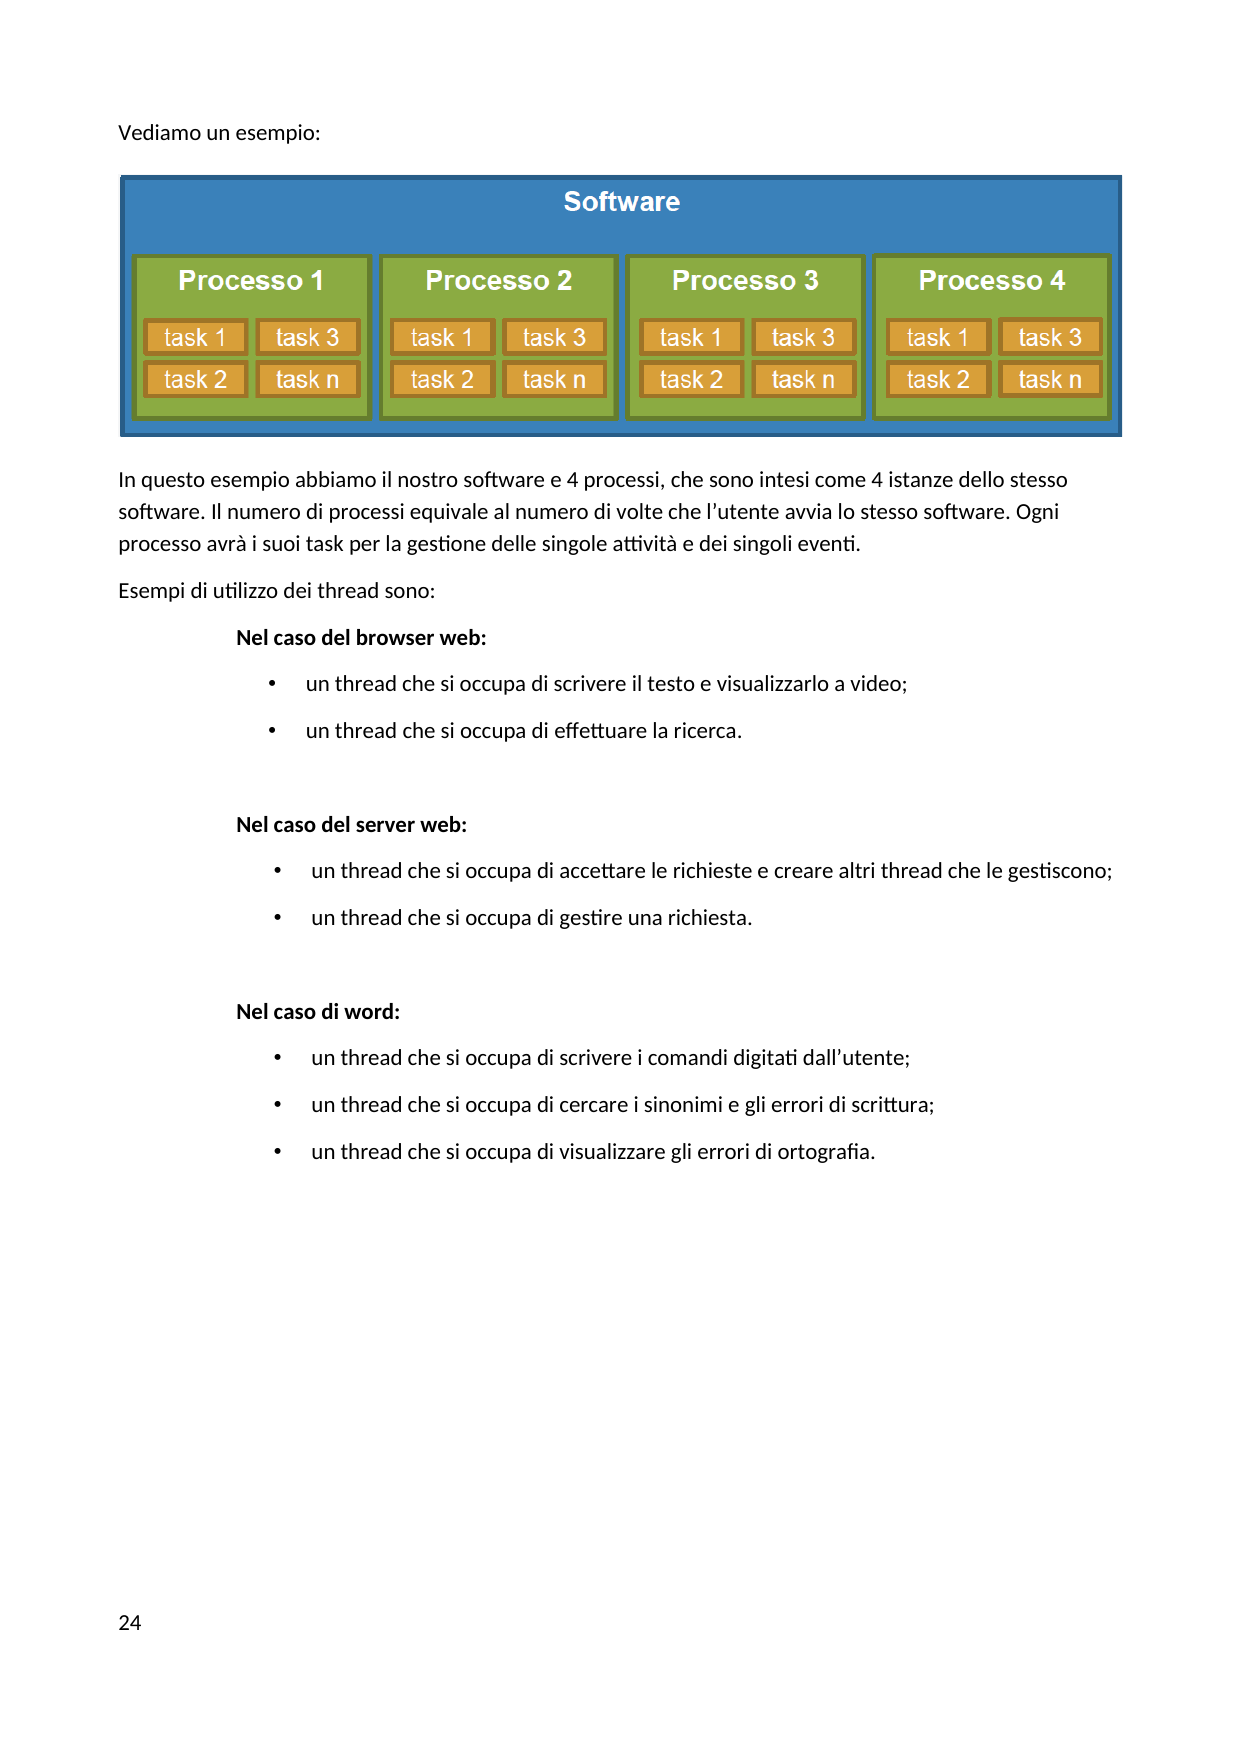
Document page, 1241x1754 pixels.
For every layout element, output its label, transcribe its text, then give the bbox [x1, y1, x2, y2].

text Esempi di utilizzo dei thread sono: [118, 576, 1122, 604]
list un thread che si occupa di gestire una richiesta. [274, 903, 1122, 931]
list un thread che si occupa di effettuare la ricerca. [268, 716, 1122, 744]
text In questo esempio abbiamo il nostro software e 4 processi, che sono intesi come 4 istanze dello stesso software. Il numero di processi equivale al numero di volte che l’utente avvia lo stesso software. Ogni processo avrà i suoi task per la gestione delle singole attività e dei singoli eventi. [118, 465, 1122, 557]
text Nel caso del browser web: [118, 623, 1122, 651]
list un thread che si occupa di scrivere i comandi digitati dall’utente; [274, 1043, 1122, 1072]
text Nel caso del server web: [118, 810, 1122, 838]
text Vediamo un esempio: [118, 118, 1122, 146]
list un thread che si occupa di cercare i sinonimi e gli errori di scrittura; [274, 1090, 1122, 1118]
list un thread che si occupa di visualizzare gli errori di ortografia. [274, 1137, 1122, 1165]
list un thread che si occupa di scrivere il testo e visualizzarlo a video; [268, 669, 1122, 697]
list un thread che si occupa di accettare le richieste e creare altri thread che le gestiscono; [274, 856, 1122, 884]
text Nel caso di word: [118, 997, 1122, 1025]
picture [118, 174, 1123, 437]
